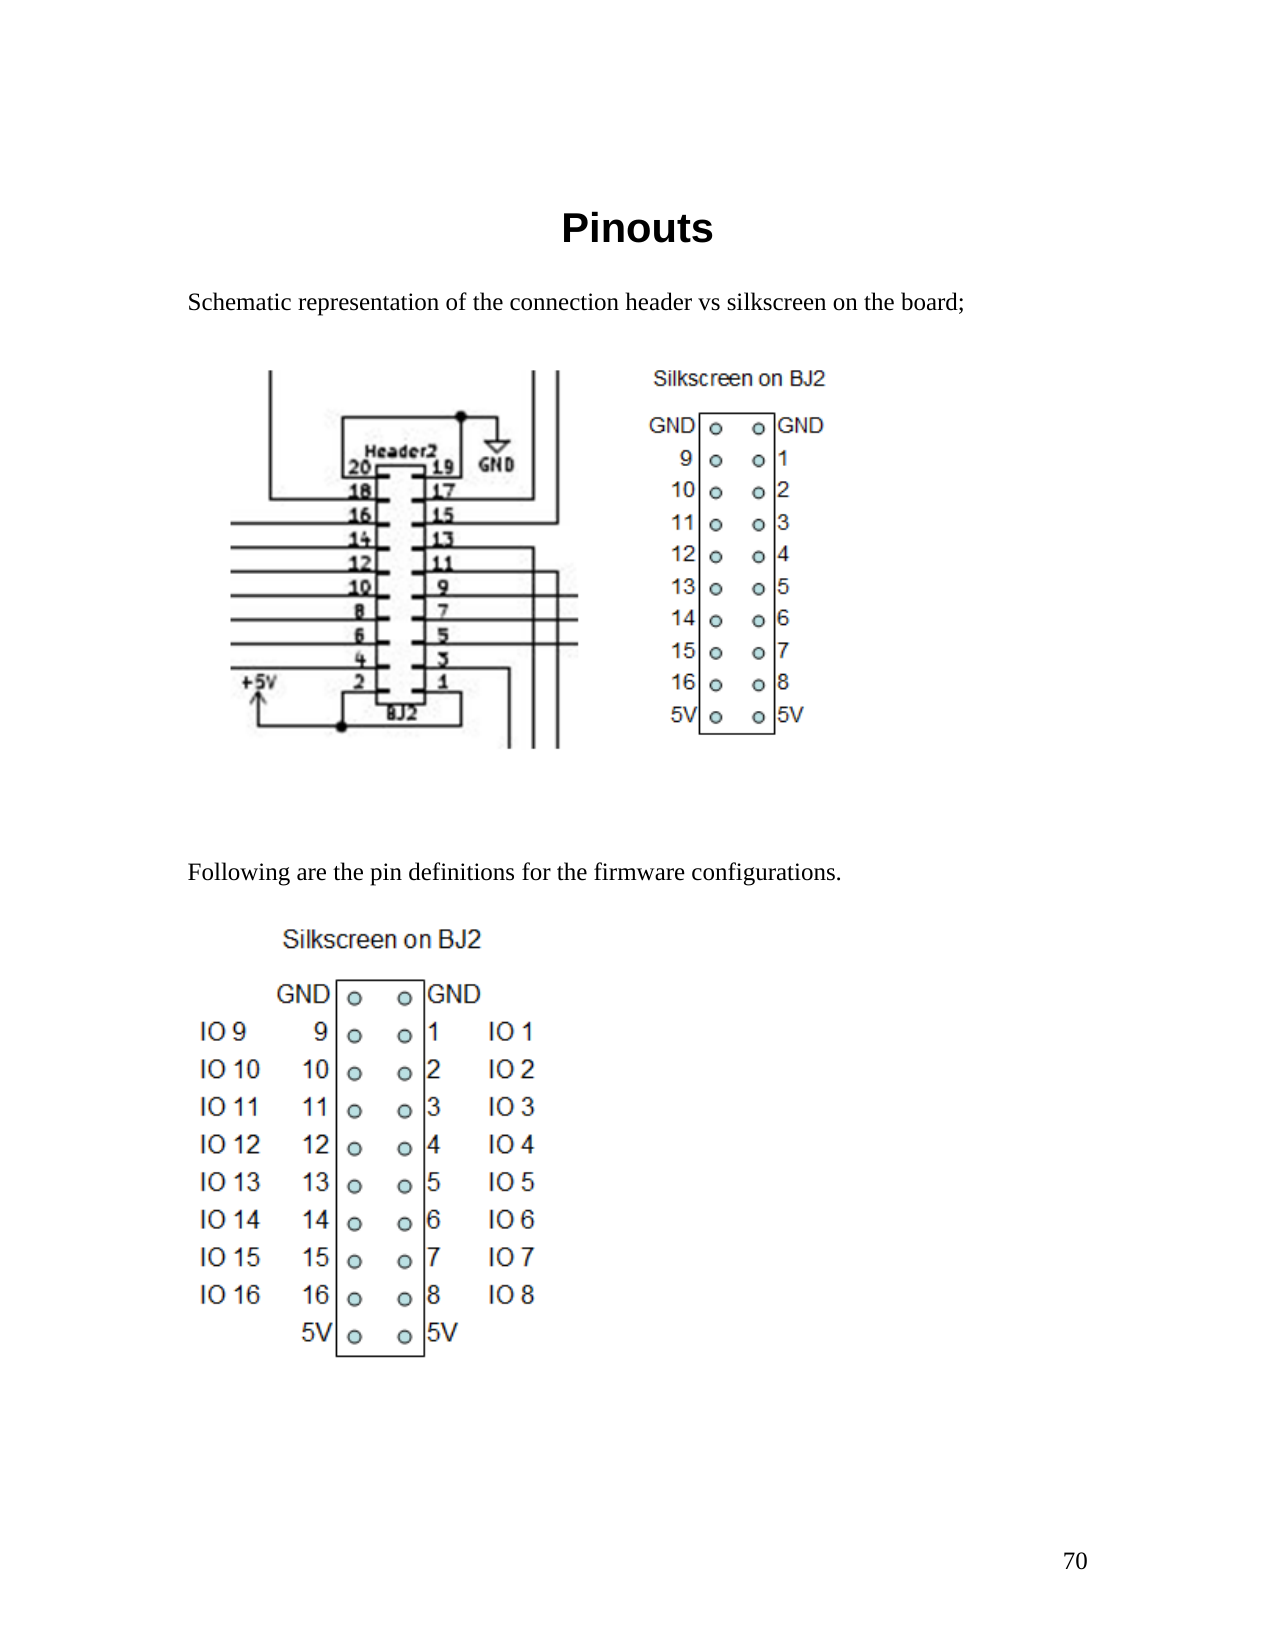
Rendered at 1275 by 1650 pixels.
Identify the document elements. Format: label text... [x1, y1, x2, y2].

picture [187, 344, 879, 771]
picture [187, 914, 557, 1384]
subtitle Pinouts [187, 204, 1087, 252]
text Following are the pin definitions for the firmware configurations. [187, 857, 1087, 886]
text Schematic representation of the connection header vs silkscreen on the board; [187, 287, 1087, 315]
